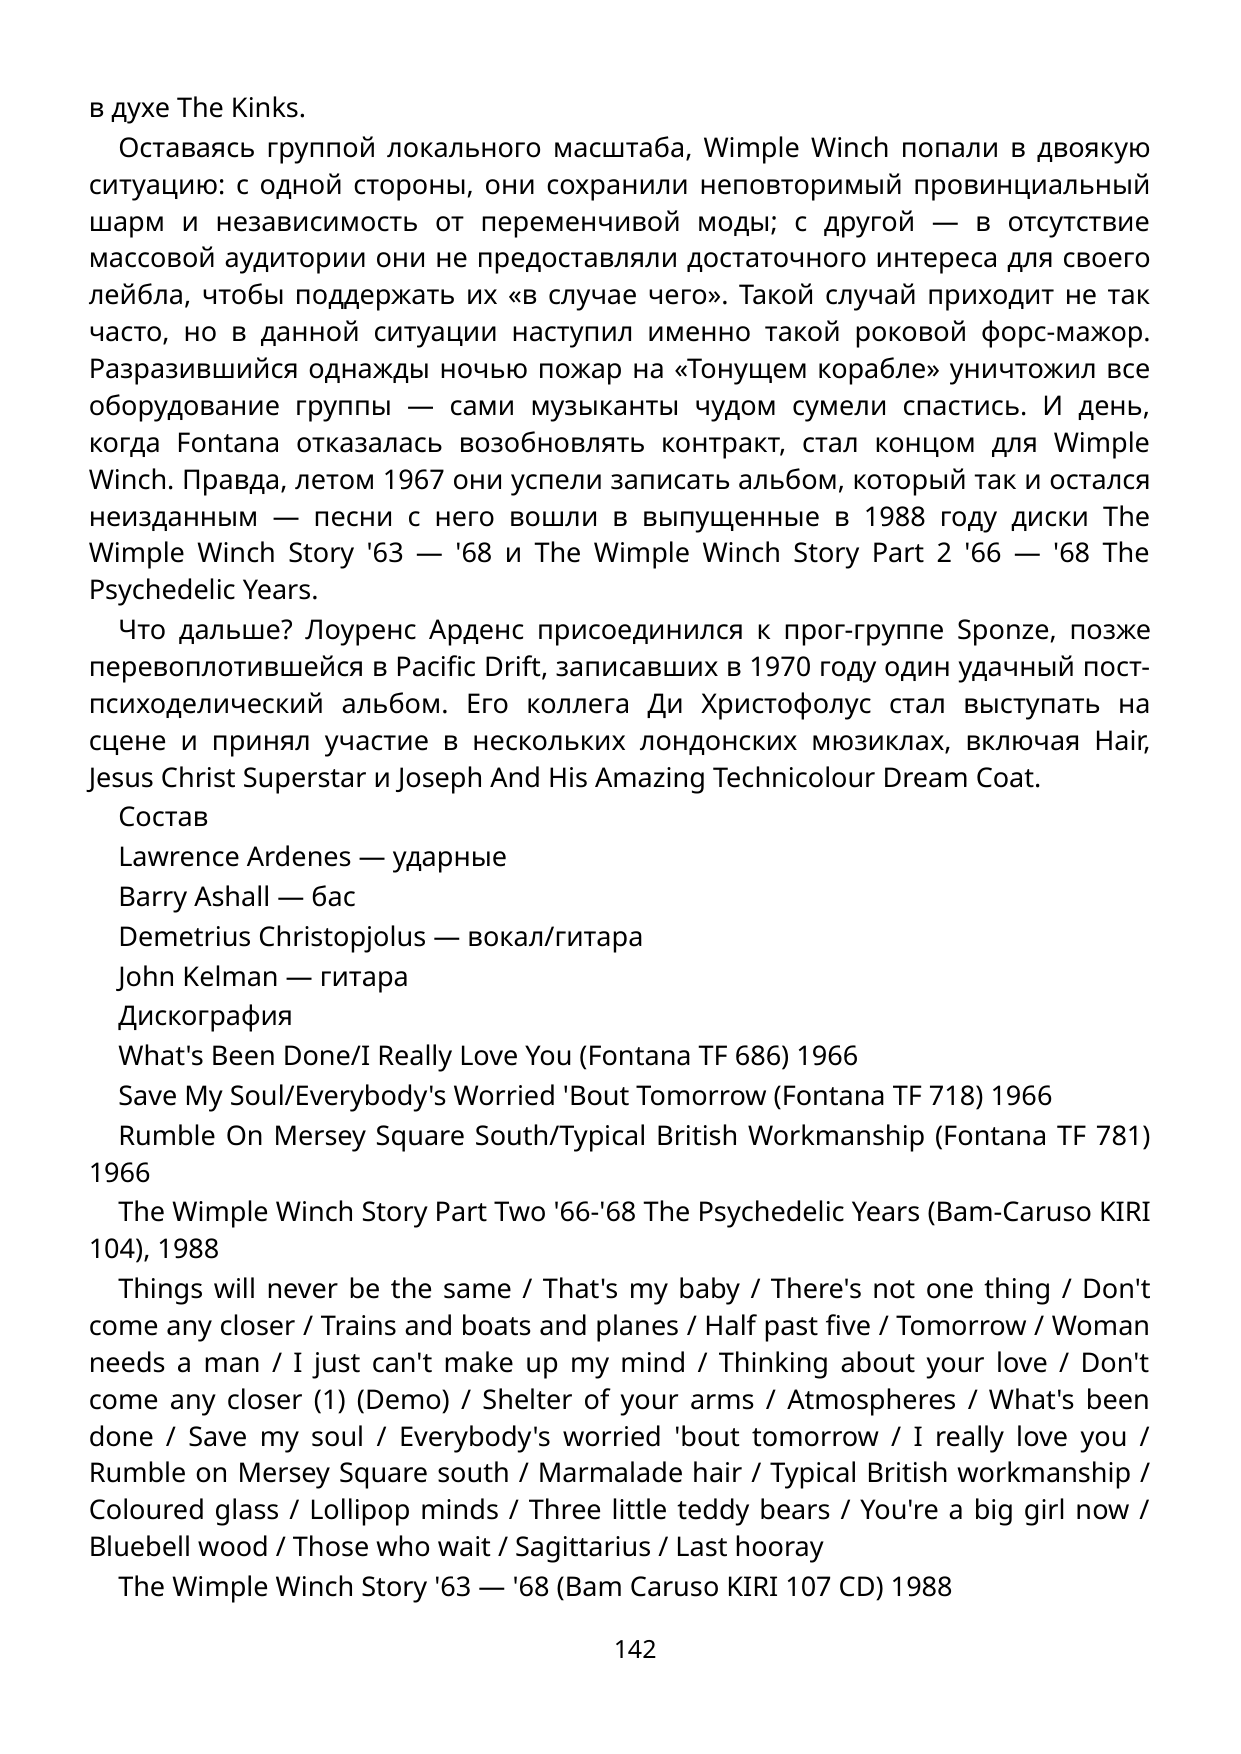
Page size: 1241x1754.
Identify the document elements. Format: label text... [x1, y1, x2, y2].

text The Wimple Winch Story Part Two '66-'68 The Psychedelic Years (Bam-Caruso KIRI 104), 1988 [88, 1193, 1152, 1267]
text Demetrius Christopjolus — вокал/гитара [88, 917, 1152, 954]
text The Wimple Winch Story '63 — '68 (Bam Caruso KIRI 107 CD) 1988 [88, 1567, 1152, 1604]
text Things will never be the same / That's my baby / There's not one thing / Don't come any closer / Trains and boats and planes / Half past five / Tomorrow / Woman needs a man / I just can't make up my mind / Thinking about your love / Don't come any closer (1) (Demo) / Shelter of your arms / Atmospheres / What's been done / Save my soul / Everybody's worried 'bout tomorrow / I really love you / Rumble on Mersey Square south / Marmalade hair / Typical British workmanship / Coloured glass / Lollipop minds / Three little teddy bears / You're a big girl now / Bluebell wood / Those who wait / Sagittarius / Last hooray [88, 1269, 1152, 1564]
text What's Been Done/I Really Love You (Fontana TF 686) 1966 [88, 1037, 1152, 1073]
text Дискография [88, 997, 1152, 1034]
text Состав [88, 798, 1152, 835]
text Lawrence Ardenes — ударные [88, 838, 1152, 874]
text Что дальше? Лоуренс Арденс присоединился к прог-группе Sponze, позже перевоплотившейся в Pacific Drift, записавших в 1970 году один удачный пост-психоделический альбом. Его коллега Ди Христофолус стал выступать на сцене и принял участие в нескольких лондонских мюзиклах, включая Hair, Jesus Christ Superstar и Joseph And His Amazing Technicolour Dream Coat. [88, 611, 1152, 795]
text Оставаясь группой локального масштаба, Wimple Winch попали в двоякую ситуацию: с одной стороны, они сохранили неповторимый провинциальный шарм и независимость от переменчивой моды; с другой — в отсутствие массовой аудитории они не предоставляли достаточного интереса для своего лейбла, чтобы поддержать их «в случае чего». Такой случай приходит не так часто, но в данной ситуации наступил именно такой роковой форс-мажор. Разразившийся однажды ночью пожар на «Тонущем корабле» уничтожил все оборудование группы — сами музыканты чудом сумели спастись. И день, когда Fontana отказалась возобновлять контракт, стал концом для Wimple Winch. Правда, летом 1967 они успели записать альбом, который так и остался неизданным — песни с него вошли в выпущенные в 1988 году диски The Wimple Winch Story '63 — '68 и The Wimple Winch Story Part 2 '66 — '68 The Psychedelic Years. [88, 128, 1152, 608]
text в духе The Kinks. [88, 88, 1152, 125]
text John Kelman — гитара [88, 957, 1152, 994]
text Barry Ashall — бас [88, 877, 1152, 914]
text Rumble On Mersey Square South/Typical British Workmanship (Fontana TF 781) 1966 [88, 1116, 1152, 1190]
text Save My Soul/Everybody's Worried 'Bout Tomorrow (Fontana TF 718) 1966 [88, 1076, 1152, 1113]
